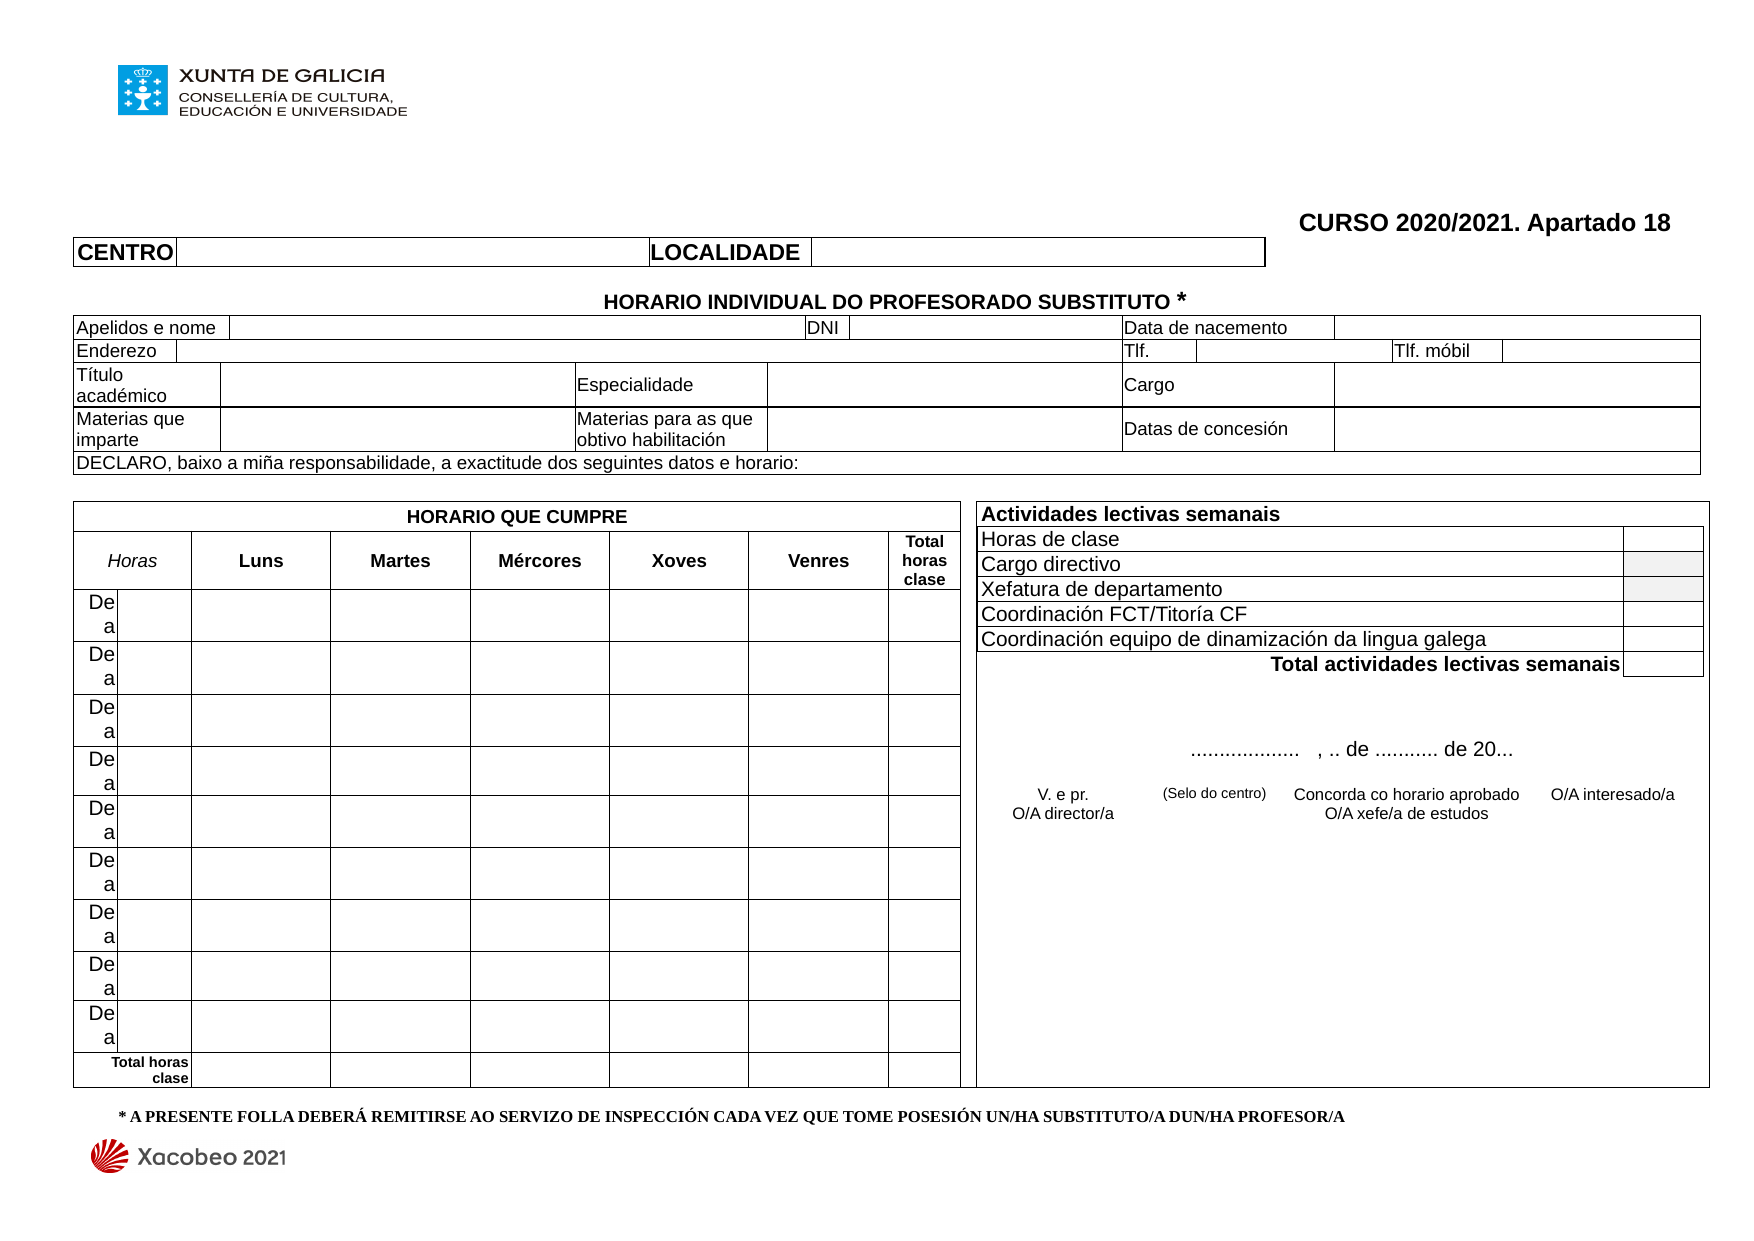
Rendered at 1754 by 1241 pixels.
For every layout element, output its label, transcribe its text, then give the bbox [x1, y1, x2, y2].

table_cell Enderezo [74, 340, 176, 362]
table_header O/A interesado/a [1532, 784, 1693, 823]
table_cell [610, 590, 748, 641]
table_cell Cargo directivo [978, 552, 1623, 576]
table_cell [610, 952, 748, 1000]
table_cell [610, 796, 748, 847]
table_cell [889, 1001, 960, 1052]
table_cell [749, 642, 888, 693]
table_cell [889, 952, 960, 1000]
table_cell [610, 1001, 748, 1052]
table_cell [118, 642, 191, 693]
table_cell [978, 676, 1623, 712]
table_header [812, 238, 1264, 266]
table_cell [1624, 552, 1703, 576]
table_cell [471, 642, 609, 693]
table_cell [1624, 577, 1703, 601]
table_cell [768, 363, 1122, 406]
table_cell Xefatura de departamento [978, 577, 1623, 601]
table_cell [749, 952, 888, 1000]
table_cell [192, 900, 330, 951]
table_cell [1624, 677, 1698, 712]
table_cell [889, 796, 960, 847]
table_cell [331, 848, 470, 899]
table_cell [749, 747, 888, 794]
table_cell [221, 363, 575, 406]
table_cell De a [74, 900, 117, 951]
table_cell De a [74, 642, 117, 693]
table_cell [192, 848, 330, 899]
table_cell [118, 848, 191, 899]
table_cell [471, 796, 609, 847]
table_cell [118, 695, 191, 746]
table_header [977, 502, 1709, 1087]
table_cell [192, 1001, 330, 1052]
table_cell [331, 796, 470, 847]
table_header (Selo do centro) [1148, 784, 1281, 823]
table_cell [889, 900, 960, 951]
table_cell [768, 408, 1122, 451]
table_cell De a [74, 952, 117, 1000]
table_cell [610, 900, 748, 951]
table_cell Horas de clase [978, 527, 1623, 551]
table_cell [118, 796, 191, 847]
table_cell [192, 952, 330, 1000]
table_cell [471, 747, 609, 794]
table_cell [118, 900, 191, 951]
table_cell Venres [749, 532, 888, 589]
text CURSO 2020/2021. Apartado 18 [118, 208, 1671, 237]
table_cell [192, 1053, 330, 1087]
table_cell [1624, 627, 1703, 651]
table_cell [1624, 652, 1703, 676]
table_cell Cargo [1123, 363, 1334, 406]
table_cell [889, 642, 960, 693]
table_cell [331, 900, 470, 951]
table_cell [118, 1001, 191, 1052]
table_cell Total horas clase [74, 1053, 191, 1087]
table_cell Martes [331, 532, 470, 589]
table_cell [749, 1053, 888, 1087]
table_header ................... , .. de ........... de 20... [996, 736, 1708, 760]
table_header CENTRO [74, 238, 176, 266]
table_cell De a [74, 1001, 117, 1052]
table_cell Coordinación equipo de dinamización da lingua galega [978, 627, 1623, 651]
picture [91, 1139, 285, 1173]
table_cell Total horas clase [889, 532, 960, 589]
table_cell [610, 747, 748, 794]
table_cell De a [74, 848, 117, 899]
table_header [230, 316, 805, 339]
table_cell De a [74, 747, 117, 794]
table_cell [610, 848, 748, 899]
table_cell Tlf. móbil [1393, 340, 1502, 362]
text * A PRESENTE FOLLA DEBERÁ REMITIRSE AO SERVIZO DE INSPECCIÓN CADA VEZ QUE TOME POSESIÓN UN/HA SUBSTITUTO/A DUN/HA PROFESOR/A [118, 1107, 1671, 1126]
table_cell [192, 590, 330, 641]
table_cell [221, 408, 575, 451]
table_cell [192, 642, 330, 693]
table_cell DECLARO, baixo a miña responsabilidade, a exactitude dos seguintes datos e horario: [74, 452, 1700, 474]
table_header LOCALIDADE [650, 238, 811, 266]
table_cell [177, 340, 1122, 362]
table_cell [331, 695, 470, 746]
table_cell [889, 590, 960, 641]
table_header V. e pr. O/A director/a [978, 784, 1148, 823]
table_cell [749, 796, 888, 847]
table_cell Coordinación FCT/Titoría CF [978, 602, 1623, 626]
table_cell [749, 900, 888, 951]
text HORARIO INDIVIDUAL DO PROFESORADO SUBSTITUTO * [118, 286, 1671, 315]
table_cell [1197, 340, 1392, 362]
table_header Data de nacemento [1123, 316, 1334, 339]
table_cell Título académico [74, 363, 220, 406]
table_cell [610, 1053, 748, 1087]
table_cell [118, 590, 191, 641]
table_cell [1624, 602, 1703, 626]
table_cell [610, 695, 748, 746]
table_header [1698, 502, 1703, 526]
table_cell [192, 695, 330, 746]
table_header [961, 501, 976, 1087]
table_cell Xoves [610, 532, 748, 589]
table_cell Especialidade [576, 363, 767, 406]
table_cell [331, 747, 470, 794]
table_cell [610, 642, 748, 693]
picture [136, 87, 150, 110]
table_cell Datas de concesión [1123, 408, 1334, 451]
table_cell [1698, 677, 1703, 712]
table_cell [118, 952, 191, 1000]
table_cell Mércores [471, 532, 609, 589]
table_cell De a [74, 590, 117, 641]
table_cell [331, 1053, 470, 1087]
table_header Apelidos e nome [74, 316, 229, 339]
table_cell [331, 1001, 470, 1052]
table_cell Materias para as que obtivo habilitación [576, 408, 767, 451]
table_cell [749, 590, 888, 641]
table_cell Materias que imparte [74, 408, 220, 451]
table_cell [331, 642, 470, 693]
table_cell [1335, 363, 1700, 406]
table_cell Total actividades lectivas semanais [978, 652, 1623, 676]
table_header Actividades lectivas semanais [978, 502, 1698, 526]
table_cell [1335, 408, 1700, 451]
table_cell [471, 695, 609, 746]
table_cell De a [74, 695, 117, 746]
table_header [177, 238, 649, 266]
table_cell Horas [74, 532, 191, 589]
table_cell De a [74, 796, 117, 847]
table_header Concorda co horario aprobado O/A xefe/a de estudos [1281, 784, 1532, 823]
picture [168, 65, 407, 116]
table_header HORARIO QUE CUMPRE [74, 502, 960, 531]
table_cell [118, 747, 191, 794]
table_header DNI [806, 316, 849, 339]
table_header [850, 316, 1122, 339]
table_cell [749, 695, 888, 746]
table_cell [471, 952, 609, 1000]
table_cell [889, 1053, 960, 1087]
table_cell [471, 1053, 609, 1087]
table_cell [471, 590, 609, 641]
table_cell [749, 848, 888, 899]
table_cell [331, 590, 470, 641]
table_cell [1503, 340, 1700, 362]
table_cell [471, 1001, 609, 1052]
table_cell [889, 747, 960, 794]
table_header [1335, 316, 1700, 339]
table_cell [749, 1001, 888, 1052]
table_cell [889, 848, 960, 899]
table_cell [889, 695, 960, 746]
table_cell Luns [192, 532, 330, 589]
table_cell [471, 848, 609, 899]
table_cell [1624, 527, 1703, 551]
table_cell [471, 900, 609, 951]
table_cell [331, 952, 470, 1000]
table_cell Tlf. [1123, 340, 1196, 362]
table_cell [192, 747, 330, 794]
table_cell [192, 796, 330, 847]
